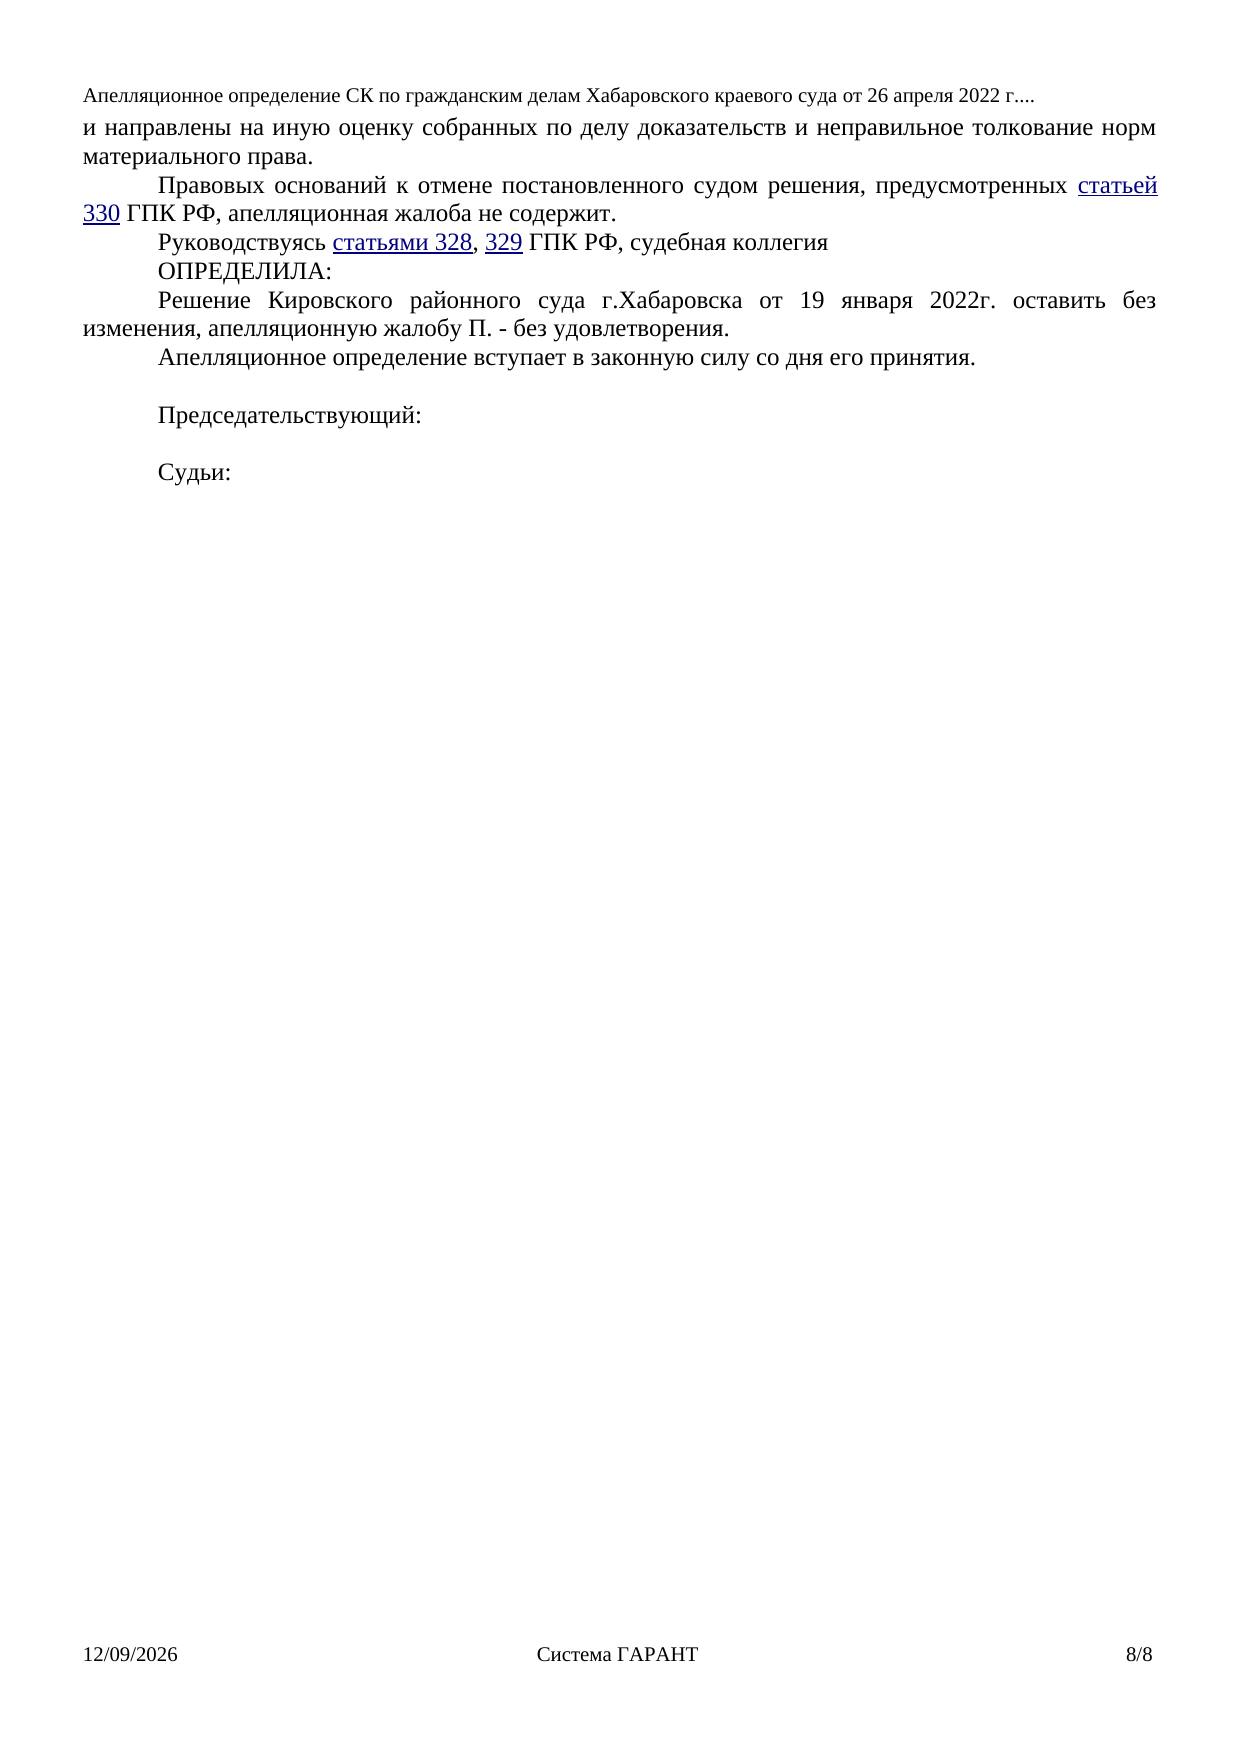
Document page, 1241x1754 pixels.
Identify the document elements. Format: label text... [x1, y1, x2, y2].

text и направлены на иную оценку собранных по делу доказательств и неправильное толкование норм материального права. [83, 112, 1157, 170]
text Апелляционное определение вступает в законную силу со дня его принятия. [83, 342, 1157, 371]
text Судьи: [83, 457, 1157, 486]
text Председательствующий: [83, 400, 1157, 428]
text ОПРЕДЕЛИЛА: [83, 256, 1157, 285]
text Руководствуясь статьями 328, 329 ГПК РФ, судебная коллегия [83, 227, 1157, 256]
text Решение Кировского районного суда г.Хабаровска от 19 января 2022г. оставить без изменения, апелляционную жалобу П. - без удовлетворения. [83, 285, 1157, 342]
text Правовых оснований к отмене постановленного судом решения, предусмотренных статьей 330 ГПК РФ, апелляционная жалоба не содержит. [83, 170, 1157, 227]
